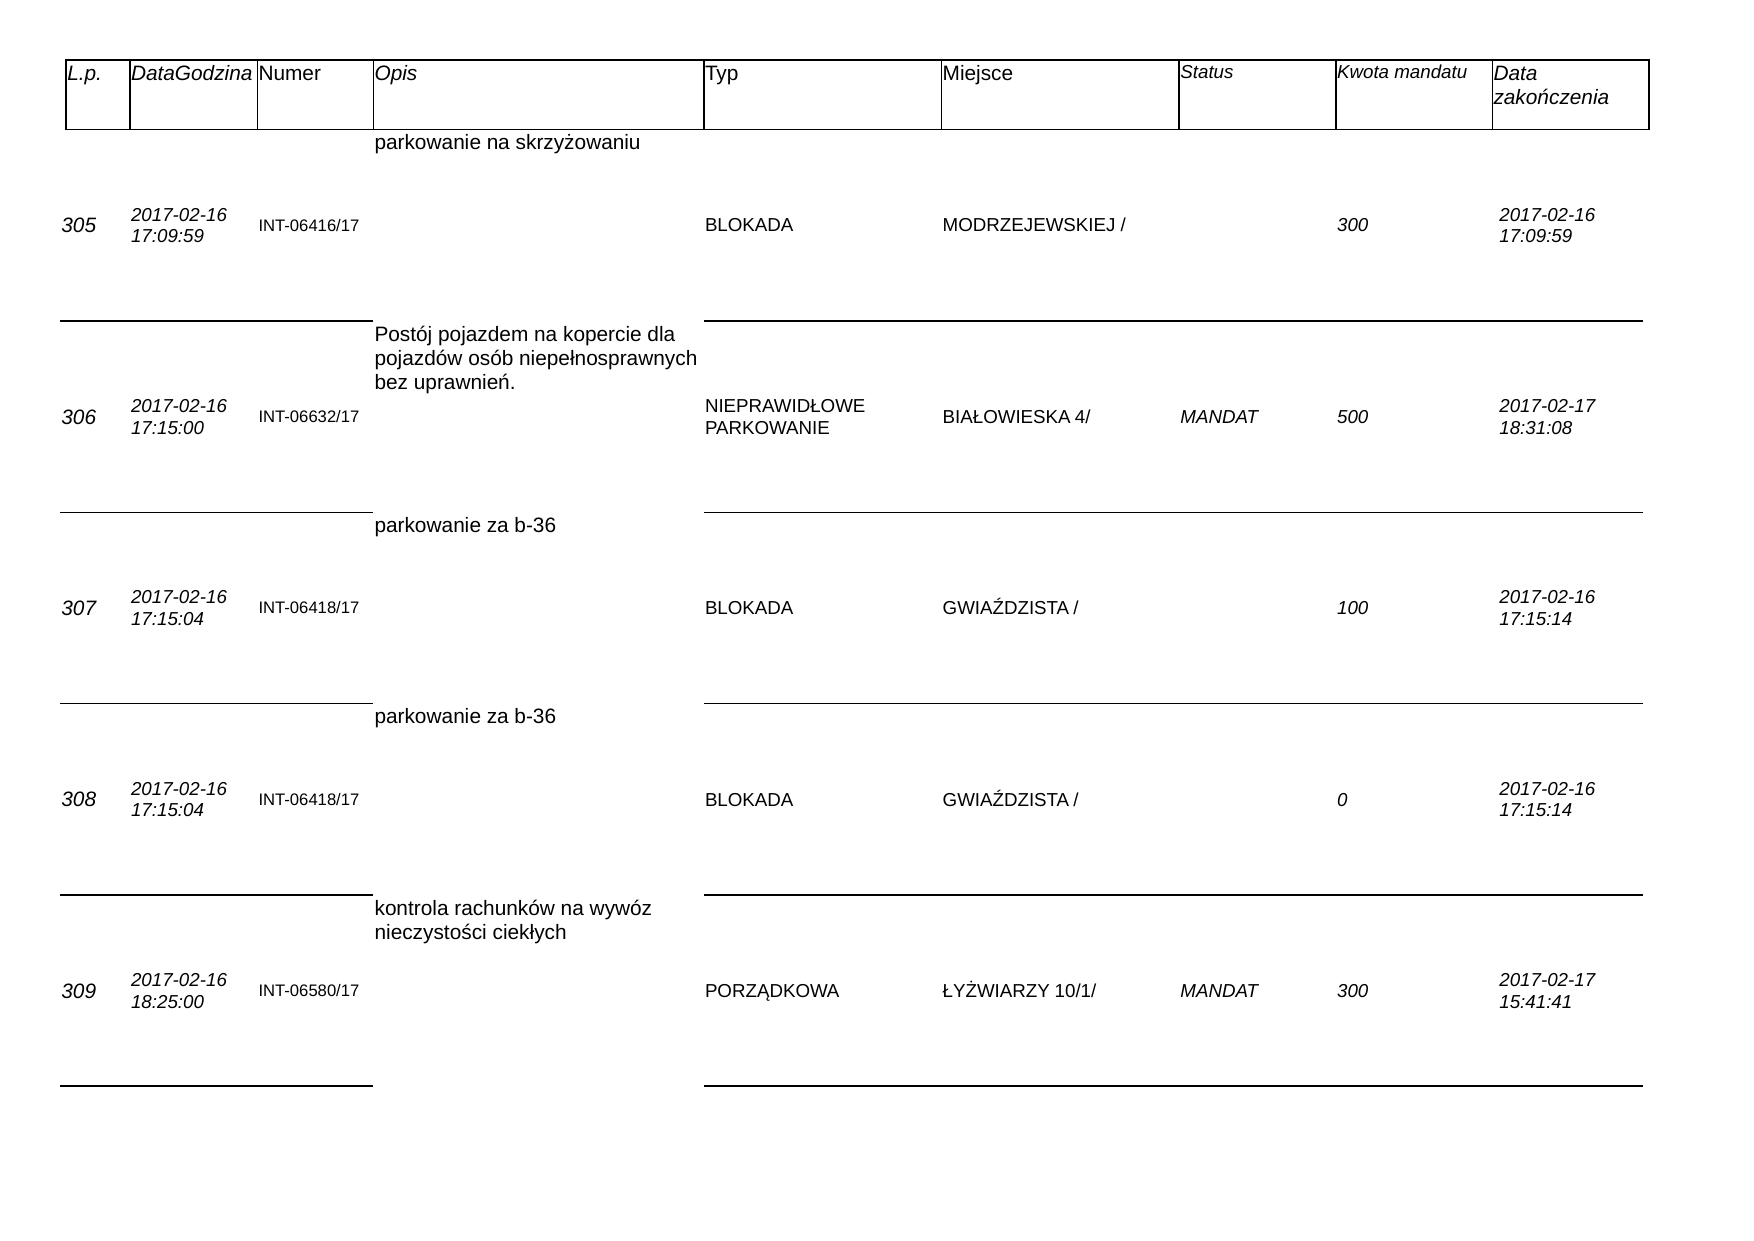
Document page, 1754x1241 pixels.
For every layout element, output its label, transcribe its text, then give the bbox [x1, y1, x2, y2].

table_header Numer [258, 61, 373, 129]
table_cell 306 [60, 322, 130, 511]
table_cell 307 [60, 513, 130, 703]
table_cell 2017-02-16 17:15:00 [130, 322, 257, 511]
table_header Kwota mandatu [1337, 61, 1492, 129]
table_cell 2017-02-16 18:25:00 [130, 896, 257, 1085]
table_cell [1643, 130, 1649, 320]
table_cell [1643, 511, 1649, 703]
table_cell GWIAŹDZISTA / [941, 704, 1179, 894]
table_cell ŁYŻWIARZY 10/1/ [941, 896, 1179, 1085]
table_cell [1643, 894, 1649, 1085]
table_cell Postój pojazdem na kopercie dla pojazdów osób niepełnosprawnych bez uprawnień. [373, 320, 704, 511]
table_cell [1643, 320, 1649, 511]
table_cell 2017-02-16 17:15:04 [130, 704, 257, 894]
table_header Miejsce [942, 61, 1178, 129]
table_cell INT-06418/17 [257, 704, 373, 894]
table_cell 2017-02-16 17:15:14 [1498, 704, 1643, 894]
table_cell 308 [60, 704, 130, 894]
table_cell [1179, 513, 1336, 703]
table_cell INT-06580/17 [257, 896, 373, 1085]
table_cell GWIAŹDZISTA / [941, 513, 1179, 703]
table_cell INT-06418/17 [257, 513, 373, 703]
table_cell 309 [60, 896, 130, 1085]
table_cell parkowanie za b-36 [373, 511, 704, 703]
table_header L.p. [67, 61, 129, 129]
table_header Status [1180, 61, 1335, 129]
table_cell 2017-02-16 17:09:59 [130, 130, 257, 320]
table_cell BIAŁOWIESKA 4/ [941, 322, 1179, 511]
table_header Typ [705, 61, 941, 129]
table_cell NIEPRAWIDŁOWE PARKOWANIE [704, 322, 941, 511]
table_header [60, 59, 65, 129]
table_cell 100 [1336, 513, 1498, 703]
table_cell 2017-02-17 18:31:08 [1498, 322, 1643, 511]
table_cell BLOKADA [704, 130, 941, 320]
table_cell kontrola rachunków na wywóz nieczystości ciekłych [373, 894, 704, 1085]
table_cell MANDAT [1179, 896, 1336, 1085]
table_header Opis [374, 61, 703, 129]
table_cell MANDAT [1179, 322, 1336, 511]
table_cell 300 [1336, 130, 1498, 320]
table_cell 2017-02-16 17:09:59 [1498, 130, 1643, 320]
table_cell INT-06416/17 [257, 130, 373, 320]
table_cell INT-06632/17 [257, 322, 373, 511]
table_cell 2017-02-17 15:41:41 [1498, 896, 1643, 1085]
table_cell parkowanie za b-36 [373, 703, 704, 894]
table_header Data zakończenia [1493, 61, 1648, 129]
table_cell BLOKADA [704, 513, 941, 703]
table_cell 2017-02-16 17:15:04 [130, 513, 257, 703]
table_cell [1179, 130, 1336, 320]
table_cell 305 [60, 129, 130, 320]
table_cell [1643, 703, 1649, 894]
table_cell 300 [1336, 896, 1498, 1085]
table_cell [1179, 704, 1336, 894]
table_cell MODRZEJEWSKIEJ / [941, 130, 1179, 320]
table_cell 0 [1336, 704, 1498, 894]
table_cell BLOKADA [704, 704, 941, 894]
table_cell 500 [1336, 322, 1498, 511]
table_cell 2017-02-16 17:15:14 [1498, 513, 1643, 703]
table_cell parkowanie na skrzyżowaniu [373, 130, 704, 320]
table_cell PORZĄDKOWA [704, 896, 941, 1085]
table_header DataGodzina [131, 61, 257, 129]
